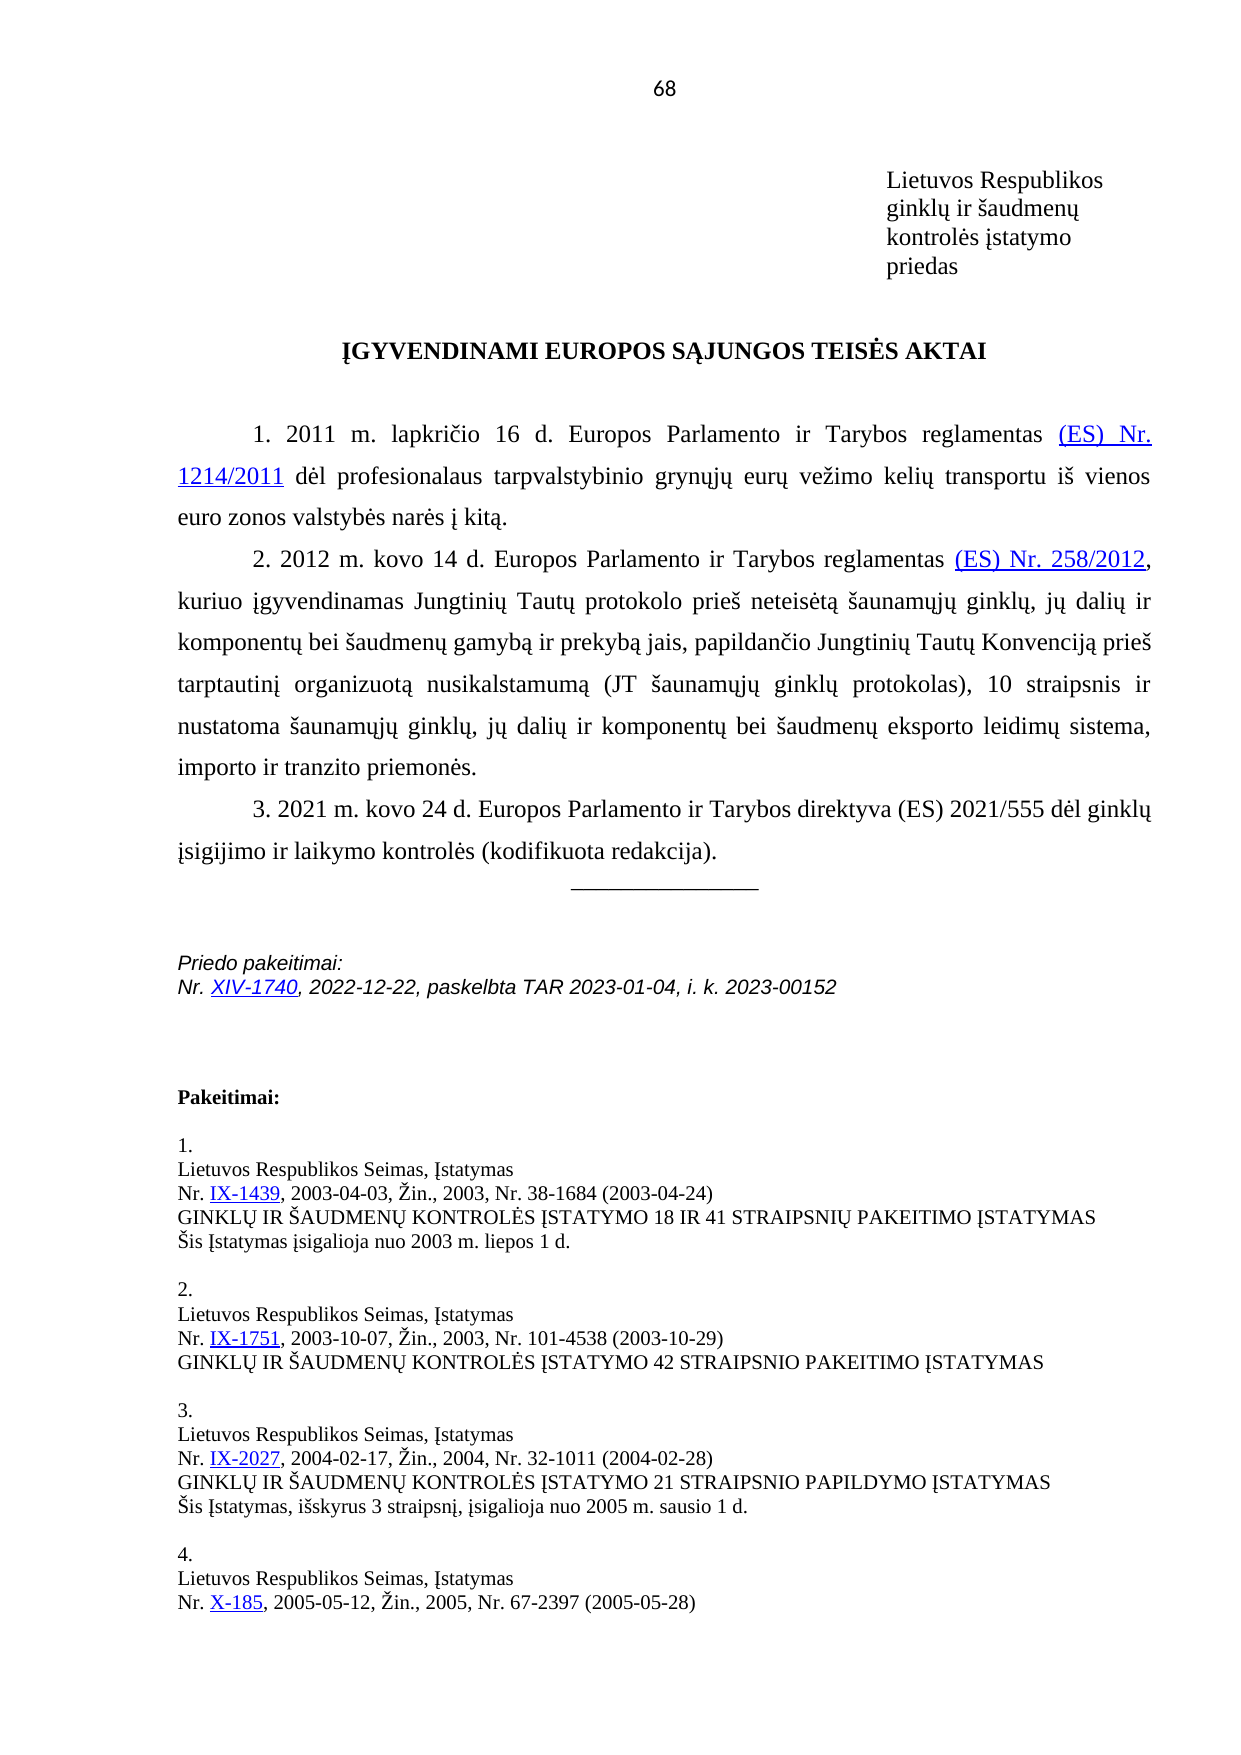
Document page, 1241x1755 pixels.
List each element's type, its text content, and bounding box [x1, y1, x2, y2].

text kontrolės įstatymo [177, 222, 1152, 251]
text Nr. IX-1439, 2003-04-03, Žin., 2003, Nr. 38-1684 (2003-04-24) [177, 1181, 1152, 1205]
text Šis Įstatymas įsigalioja nuo 2003 m. liepos 1 d. [177, 1229, 1152, 1253]
text priedas [177, 251, 1152, 280]
text 1. 2011 m. lapkričio 16 d. Europos Parlamento ir Tarybos reglamentas (ES) Nr. 1214/2011 dėl profesionalaus tarpvalstybinio grynųjų eurų vežimo kelių transportu iš vienos euro zonos valstybės narės į kitą. [177, 406, 1152, 531]
text Lietuvos Respublikos Seimas, Įstatymas [177, 1422, 1152, 1446]
text 2. 2012 m. kovo 14 d. Europos Parlamento ir Tarybos reglamentas (ES) Nr. 258/2012, kuriuo įgyvendinamas Jungtinių Tautų protokolo prieš neteisėtą šaunamųjų ginklų, jų dalių ir komponentų bei šaudmenų gamybą ir prekybą jais, papildančio Jungtinių Tautų Konvenciją prieš tarptautinį organizuotą nusikalstamumą (JT šaunamųjų ginklų protokolas), 10 straipsnis ir nustatoma šaunamųjų ginklų, jų dalių ir komponentų bei šaudmenų eksporto leidimų sistema, importo ir tranzito priemonės. [177, 531, 1152, 781]
text ĮGYVENDINAMI EUROPOS SĄJUNGOS TEISĖS AKTAI [177, 323, 1152, 364]
text 1. [177, 1133, 1152, 1157]
text 3. 2021 m. kovo 24 d. Europos Parlamento ir Tarybos direktyva (ES) 2021/555 dėl ginklų įsigijimo ir laikymo kontrolės (kodifikuota redakcija). [177, 781, 1152, 864]
text _______________ [177, 864, 1152, 893]
text Šis Įstatymas, išskyrus 3 straipsnį, įsigalioja nuo 2005 m. sausio 1 d. [177, 1494, 1152, 1518]
text 4. [177, 1542, 1152, 1566]
text Priedo pakeitimai: [177, 951, 1152, 975]
text Lietuvos Respublikos Seimas, Įstatymas [177, 1566, 1152, 1590]
text Lietuvos Respublikos [177, 165, 1152, 193]
text Lietuvos Respublikos Seimas, Įstatymas [177, 1301, 1152, 1326]
text Nr. XIV-1740, 2022-12-22, paskelbta TAR 2023-01-04, i. k. 2023-00152 [177, 975, 1152, 999]
text GINKLŲ IR ŠAUDMENŲ KONTROLĖS ĮSTATYMO 21 STRAIPSNIO PAPILDYMO ĮSTATYMAS [177, 1470, 1152, 1494]
text Lietuvos Respublikos Seimas, Įstatymas [177, 1157, 1152, 1181]
text 2. [177, 1277, 1152, 1301]
text GINKLŲ IR ŠAUDMENŲ KONTROLĖS ĮSTATYMO 42 STRAIPSNIO PAKEITIMO ĮSTATYMAS [177, 1349, 1152, 1374]
text ginklų ir šaudmenų [177, 193, 1152, 222]
text Nr. IX-1751, 2003-10-07, Žin., 2003, Nr. 101-4538 (2003-10-29) [177, 1326, 1152, 1349]
text Nr. IX-2027, 2004-02-17, Žin., 2004, Nr. 32-1011 (2004-02-28) [177, 1446, 1152, 1470]
text GINKLŲ IR ŠAUDMENŲ KONTROLĖS ĮSTATYMO 18 IR 41 STRAIPSNIŲ PAKEITIMO ĮSTATYMAS [177, 1205, 1152, 1229]
text 3. [177, 1398, 1152, 1422]
text Pakeitimai: [177, 1085, 1152, 1109]
text Nr. X-185, 2005-05-12, Žin., 2005, Nr. 67-2397 (2005-05-28) [177, 1590, 1152, 1614]
